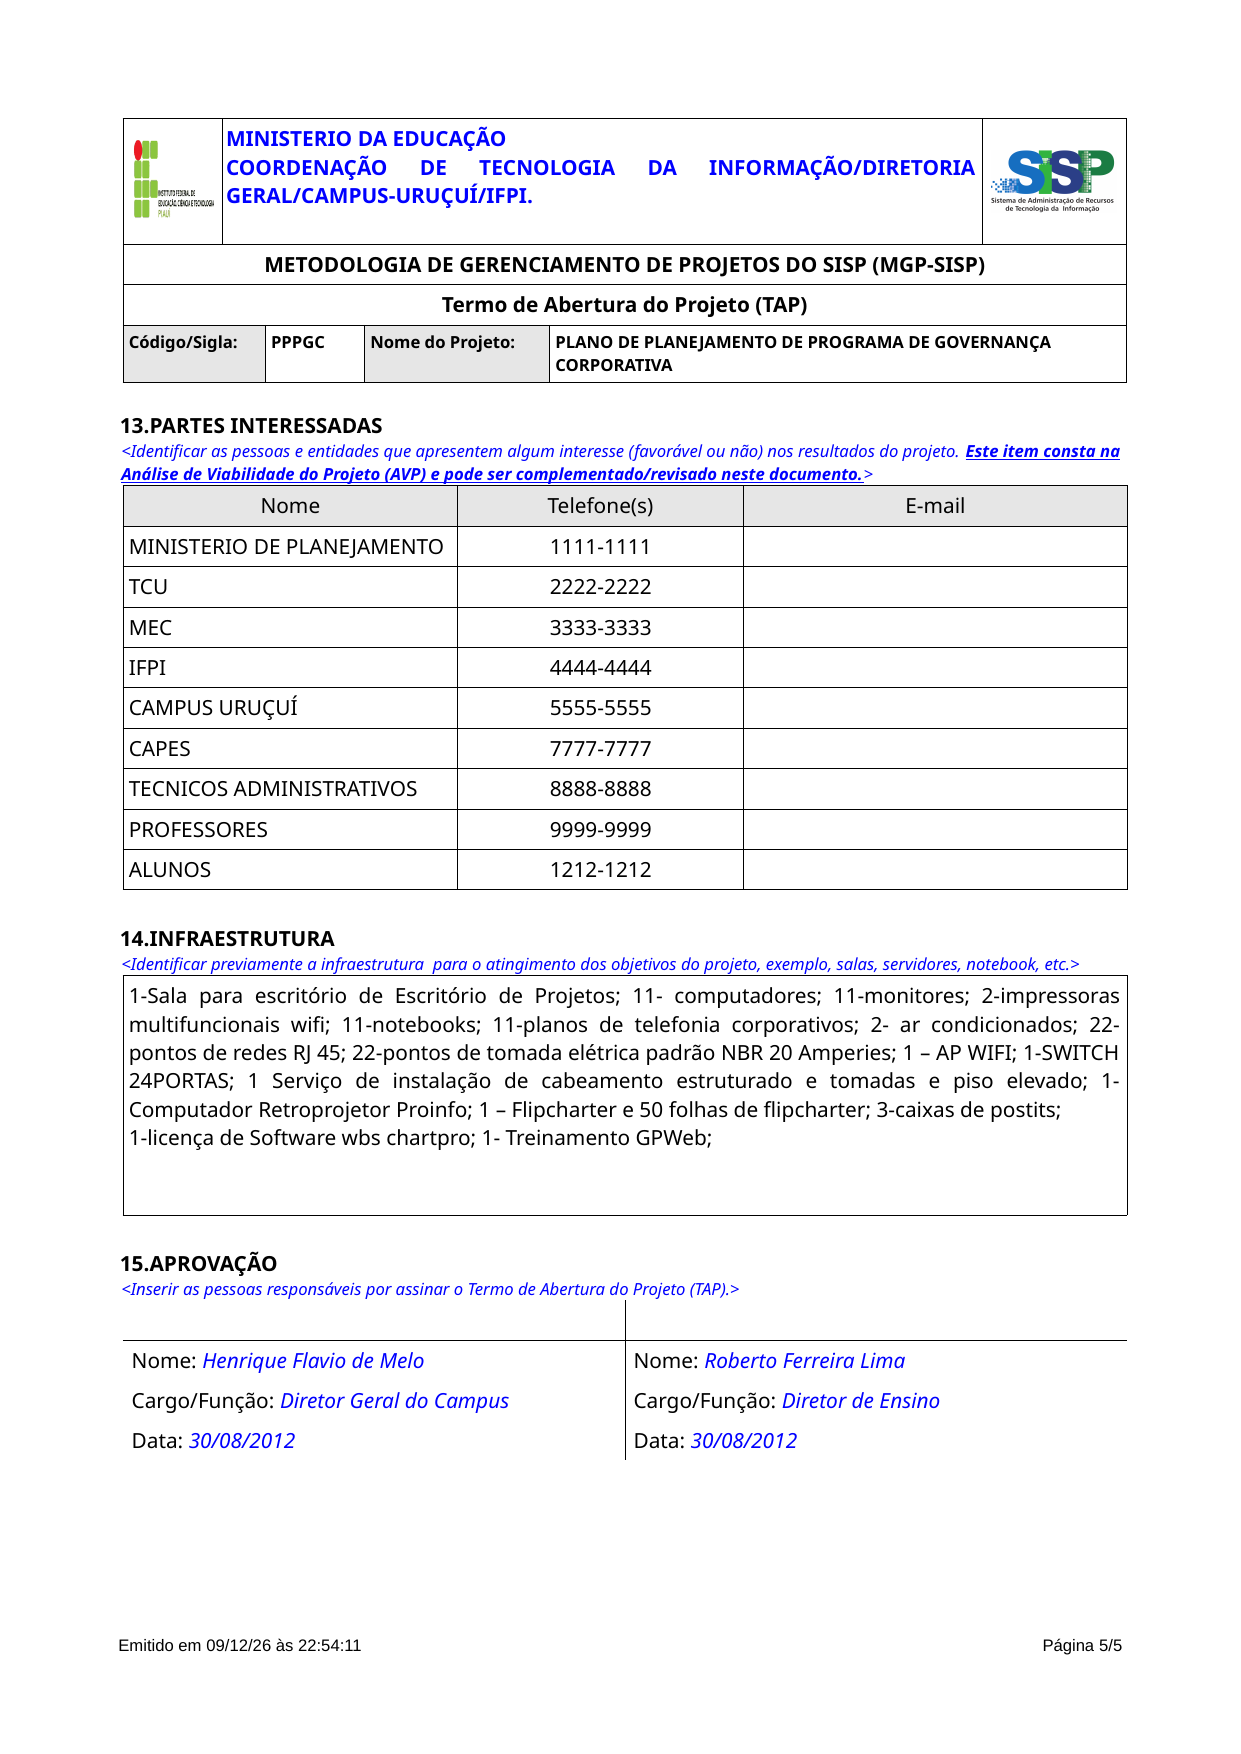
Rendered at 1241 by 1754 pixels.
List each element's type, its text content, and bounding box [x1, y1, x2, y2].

table_cell [744, 769, 1127, 808]
table_cell MEC [124, 608, 457, 647]
table_cell [744, 688, 1127, 728]
table_cell PROFESSORES [124, 810, 457, 849]
table_cell 7777-7777 [458, 729, 743, 768]
table_header [626, 1300, 1127, 1340]
table_cell 1212-1212 [458, 850, 743, 889]
table_cell 8888-8888 [458, 769, 743, 808]
table_cell Cargo/Função: Diretor de Ensino [626, 1381, 1127, 1421]
table_cell Data: 30/08/2012 [626, 1421, 1127, 1460]
text <Identificar as pessoas e entidades que apresentem algum interesse (favorável ou não) nos resultados do projeto. Este item consta na Análise de Viabilidade do Projeto (AVP) e pode ser complementado/revisado neste documento.> [121, 440, 1122, 485]
table_cell [744, 567, 1127, 606]
table_cell CAMPUS URUÇUÍ [124, 688, 457, 728]
table_cell CAPES [124, 729, 457, 768]
table_cell 1111-1111 [458, 527, 743, 566]
list INFRAESTRUTURA [119, 924, 1122, 952]
table_cell [744, 729, 1127, 768]
table_cell TECNICOS ADMINISTRATIVOS [124, 769, 457, 808]
table_cell [744, 850, 1127, 889]
table_cell 9999-9999 [458, 810, 743, 849]
text <Inserir as pessoas responsáveis por assinar o Termo de Abertura do Projeto (TAP).> [121, 1278, 1122, 1300]
table_cell 3333-3333 [458, 608, 743, 647]
table_cell 4444-4444 [458, 648, 743, 687]
table_cell 2222-2222 [458, 567, 743, 606]
table_cell [744, 527, 1127, 566]
table_cell IFPI [124, 648, 457, 687]
table_cell Nome: Roberto Ferreira Lima [626, 1341, 1127, 1381]
table_cell TCU [124, 567, 457, 606]
table_header Telefone(s) [458, 486, 743, 526]
table_cell MINISTERIO DE PLANEJAMENTO [124, 527, 457, 566]
table_cell ALUNOS [124, 850, 457, 889]
table_cell Cargo/Função: Diretor Geral do Campus [123, 1381, 625, 1421]
table_cell 5555-5555 [458, 688, 743, 728]
table_header E-mail [744, 486, 1127, 526]
table_cell [744, 648, 1127, 687]
table_cell [744, 810, 1127, 849]
list APROVAÇÃO [119, 1249, 1122, 1278]
text <Identificar previamente a infraestrutura para o atingimento dos objetivos do projeto, exemplo, salas, servidores, notebook, etc.> [121, 952, 1122, 975]
table_cell [744, 608, 1127, 647]
table_header 1-Sala para escritório de Escritório de Projetos; 11- computadores; 11-monitores; 2-impressoras multifuncionais wifi; 11-notebooks; 11-planos de telefonia corporativos; 2- ar condicionados; 22-pontos de redes RJ 45; 22-pontos de tomada elétrica padrão NBR 20 Amperies; 1 – AP WIFI; 1-SWITCH 24PORTAS; 1 Serviço de instalação de cabeamento estruturado e tomadas e piso elevado; 1- Computador Retroprojetor Proinfo; 1 – Flipcharter e 50 folhas de flipcharter; 3-caixas de postits; 1-licença de Software wbs chartpro; 1- Treinamento GPWeb; [124, 976, 1127, 1214]
table_cell Nome: Henrique Flavio de Melo [123, 1341, 625, 1381]
table_header Nome [124, 486, 457, 526]
table_cell Data: 30/08/2012 [123, 1421, 625, 1460]
table_header [123, 1300, 625, 1340]
list PARTES INTERESSADAS [119, 411, 1122, 440]
